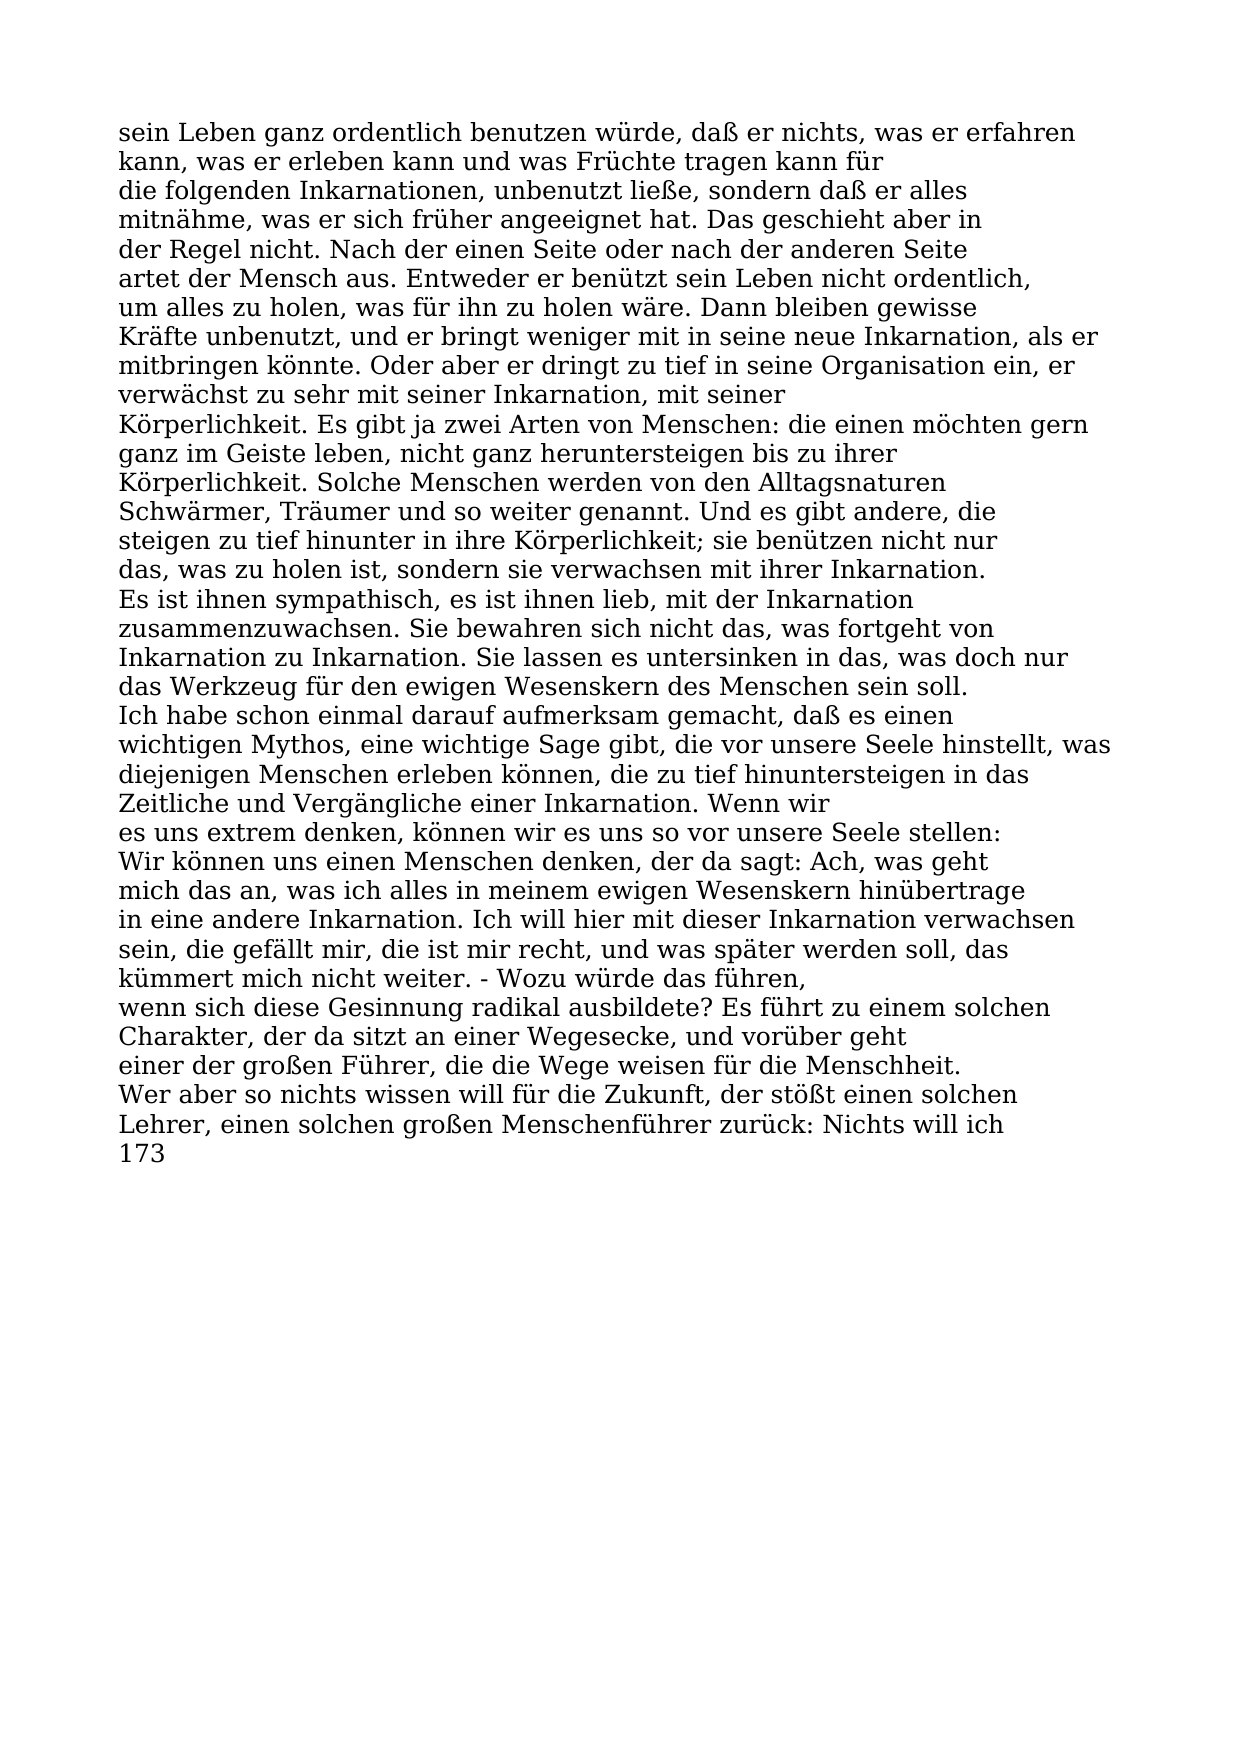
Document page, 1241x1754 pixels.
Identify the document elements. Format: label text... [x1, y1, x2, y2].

text sein Leben ganz ordentlich benutzen würde, daß er nichts, was er erfahren kann, was er erleben kann und was Früchte tragen kann für [118, 118, 1122, 176]
text einer der großen Führer, die die Wege weisen für die Menschheit. [118, 1051, 1122, 1081]
text die folgenden Inkarnationen, unbenutzt ließe, sondern daß er alles [118, 176, 1122, 206]
text Lehrer, einen solchen großen Menschenführer zurück: Nichts will ich [118, 1110, 1122, 1139]
text Es ist ihnen sympathisch, es ist ihnen lieb, mit der Inkarnation zusammenzuwachsen. Sie bewahren sich nicht das, was fortgeht von Inkarnation zu Inkarnation. Sie lassen es untersinken in das, was doch nur [118, 585, 1122, 672]
text wichtigen Mythos, eine wichtige Sage gibt, die vor unsere Seele hinstellt, was diejenigen Menschen erleben können, die zu tief hinuntersteigen in das Zeitliche und Vergängliche einer Inkarnation. Wenn wir [118, 731, 1122, 818]
text der Regel nicht. Nach der einen Seite oder nach der anderen Seite [118, 235, 1122, 264]
text wenn sich diese Gesinnung radikal ausbildete? Es führt zu einem solchen Charakter, der da sitzt an einer Wegesecke, und vorüber geht [118, 993, 1122, 1051]
text um alles zu holen, was für ihn zu holen wäre. Dann bleiben gewisse [118, 293, 1122, 322]
text in eine andere Inkarnation. Ich will hier mit dieser Inkarnation verwachsen sein, die gefällt mir, die ist mir recht, und was später werden soll, das kümmert mich nicht weiter. - Wozu würde das führen, [118, 906, 1122, 993]
text mitnähme, was er sich früher angeeignet hat. Das geschieht aber in [118, 206, 1122, 235]
text steigen zu tief hinunter in ihre Körperlichkeit; sie benützen nicht nur [118, 526, 1122, 556]
text Körperlichkeit. Solche Menschen werden von den Alltagsnaturen [118, 468, 1122, 497]
text es uns extrem denken, können wir es uns so vor unsere Seele stellen: [118, 818, 1122, 847]
text Schwärmer, Träumer und so weiter genannt. Und es gibt andere, die [118, 497, 1122, 526]
text Ich habe schon einmal darauf aufmerksam gemacht, daß es einen [118, 701, 1122, 731]
text das, was zu holen ist, sondern sie verwachsen mit ihrer Inkarnation. [118, 556, 1122, 585]
text das Werkzeug für den ewigen Wesenskern des Menschen sein soll. [118, 672, 1122, 701]
text Wir können uns einen Menschen denken, der da sagt: Ach, was geht [118, 847, 1122, 876]
text artet der Mensch aus. Entweder er benützt sein Leben nicht ordentlich, [118, 264, 1122, 293]
text mich das an, was ich alles in meinem ewigen Wesenskern hinübertrage [118, 876, 1122, 906]
text 173 [118, 1139, 1122, 1168]
text Körperlichkeit. Es gibt ja zwei Arten von Menschen: die einen möchten gern ganz im Geiste leben, nicht ganz heruntersteigen bis zu ihrer [118, 410, 1122, 468]
text Kräfte unbenutzt, und er bringt weniger mit in seine neue Inkarnation, als er mitbringen könnte. Oder aber er dringt zu tief in seine Organisation ein, er verwächst zu sehr mit seiner Inkarnation, mit seiner [118, 322, 1122, 410]
text Wer aber so nichts wissen will für die Zukunft, der stößt einen solchen [118, 1081, 1122, 1110]
